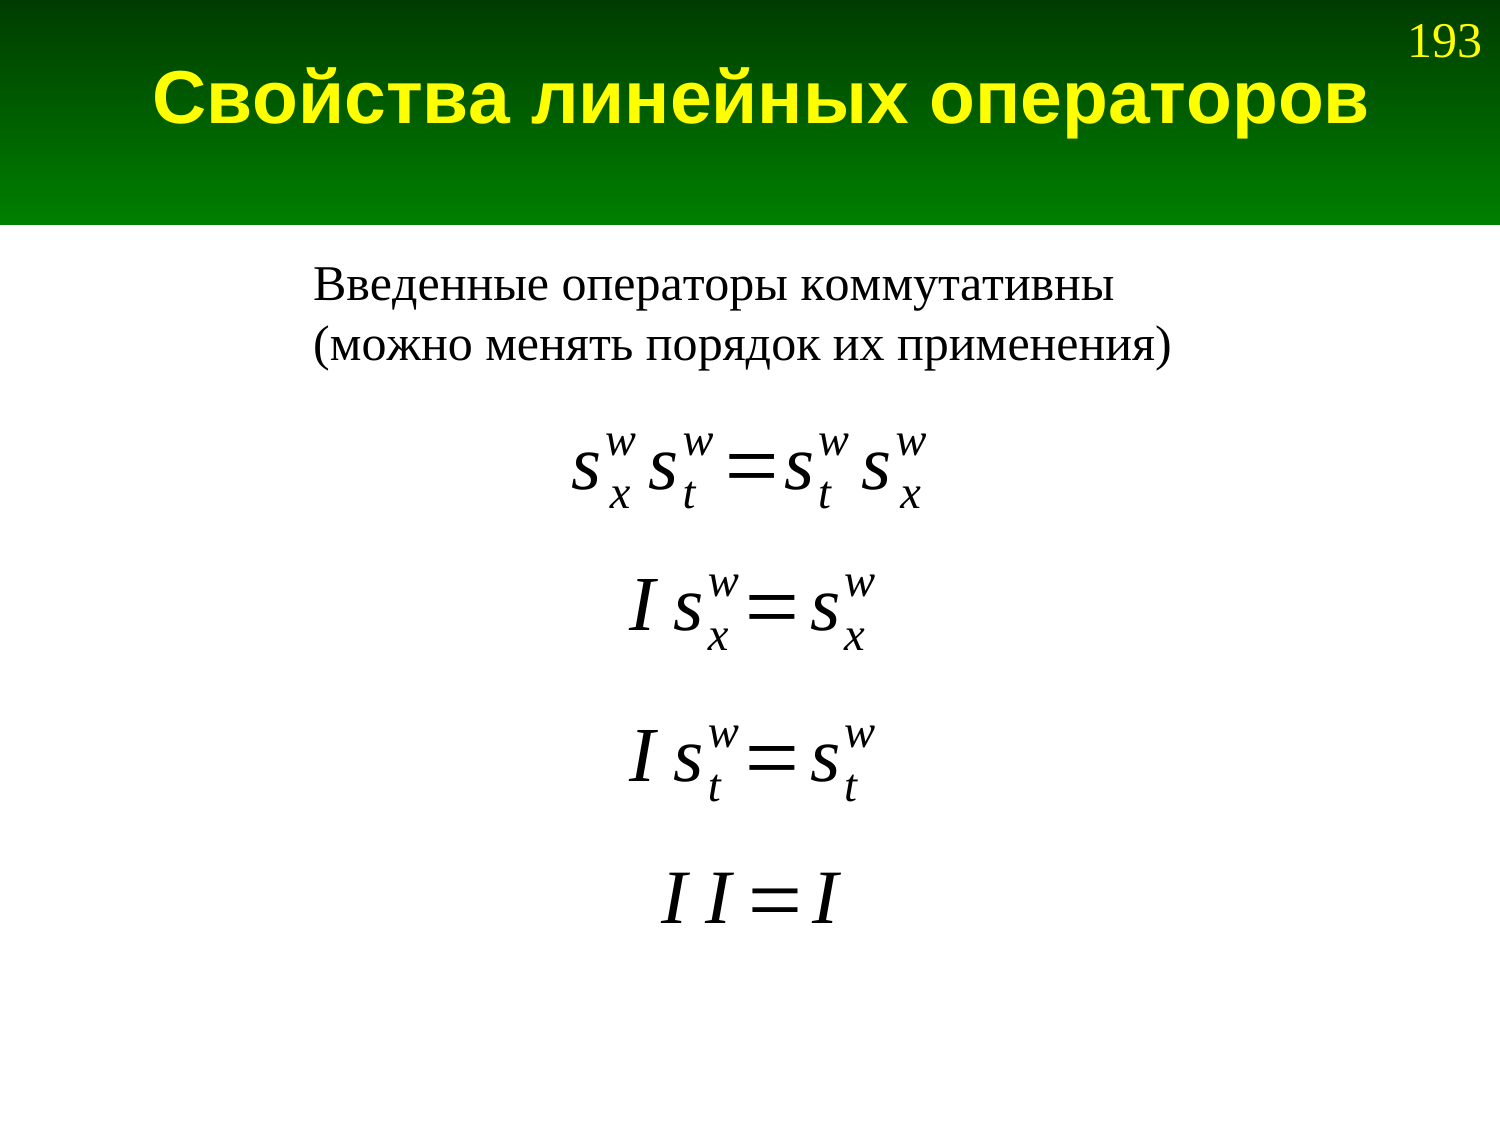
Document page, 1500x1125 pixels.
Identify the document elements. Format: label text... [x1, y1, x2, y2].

chart [605, 552, 895, 662]
chart [605, 703, 895, 813]
chart [551, 410, 949, 520]
title Свойства линейных операторов [123, 0, 1399, 192]
chart [637, 856, 863, 943]
text_box Введенные операторы коммутативны (можно менять порядок их применения) [298, 243, 1202, 378]
